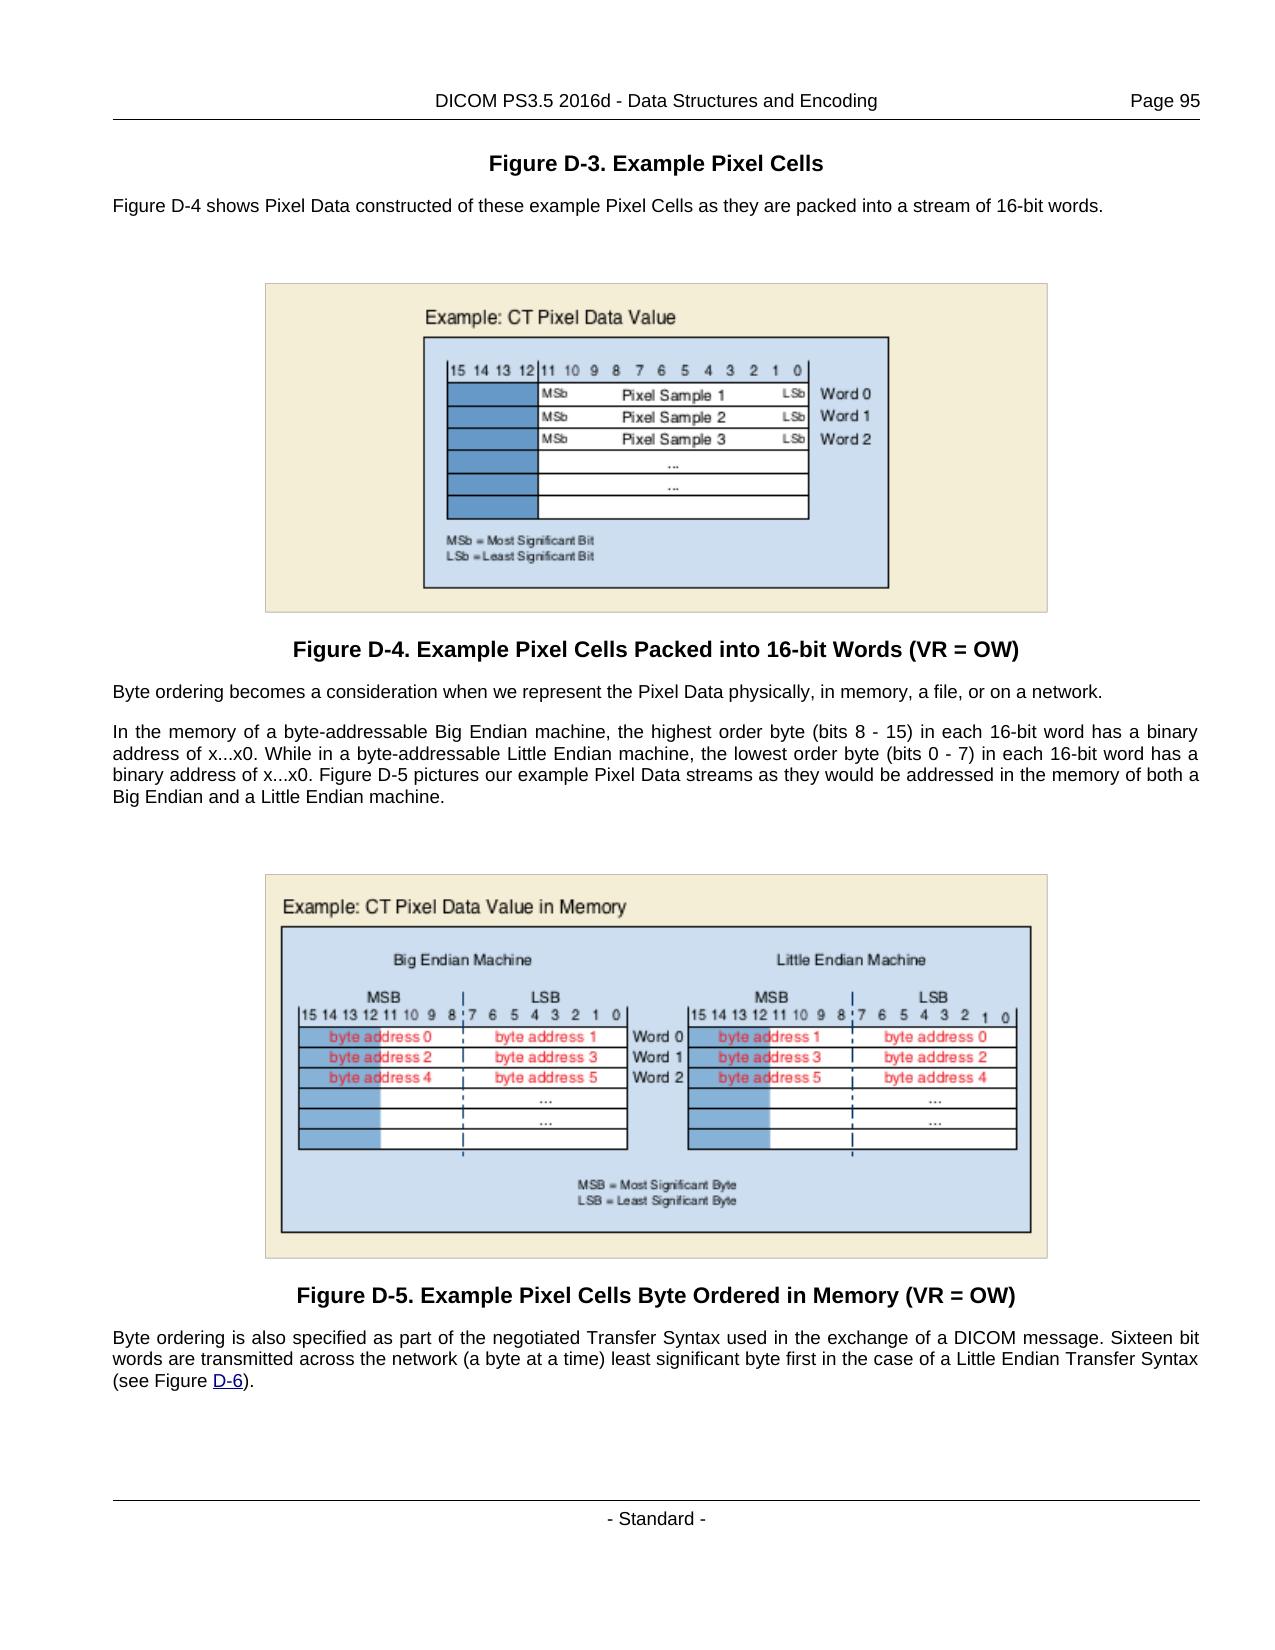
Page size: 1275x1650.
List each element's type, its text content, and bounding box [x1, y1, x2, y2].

picture [264, 282, 1049, 614]
text Figure D-5. Example Pixel Cells Byte Ordered in Memory (VR = OW) [112, 1282, 1200, 1308]
text Figure D-4. Example Pixel Cells Packed into 16-bit Words (VR = OW) [112, 636, 1200, 662]
text Byte ordering becomes a consideration when we represent the Pixel Data physically, in memory, a file, or on a network. [112, 681, 1200, 702]
text In the memory of a byte-addressable Big Endian machine, the highest order byte (bits 8 - 15) in each 16-bit word has a binary address of x...x0. While in a byte-addressable Little Endian machine, the lowest order byte (bits 0 - 7) in each 16-bit word has a binary address of x...x0. Figure D-5 pictures our example Pixel Data streams as they would be addressed in the memory of both a Big Endian and a Little Endian machine. [112, 721, 1200, 807]
text Figure D-4 shows Pixel Data constructed of these example Pixel Cells as they are packed into a stream of 16-bit words. [112, 194, 1200, 216]
text Figure D-3. Example Pixel Cells [112, 150, 1200, 176]
picture [264, 873, 1049, 1260]
text Byte ordering is also specified as part of the negotiated Transfer Syntax used in the exchange of a DICOM message. Sixteen bit words are transmitted across the network (a byte at a time) least significant byte first in the case of a Little Endian Transfer Syntax (see Figure D-6). [112, 1326, 1200, 1391]
